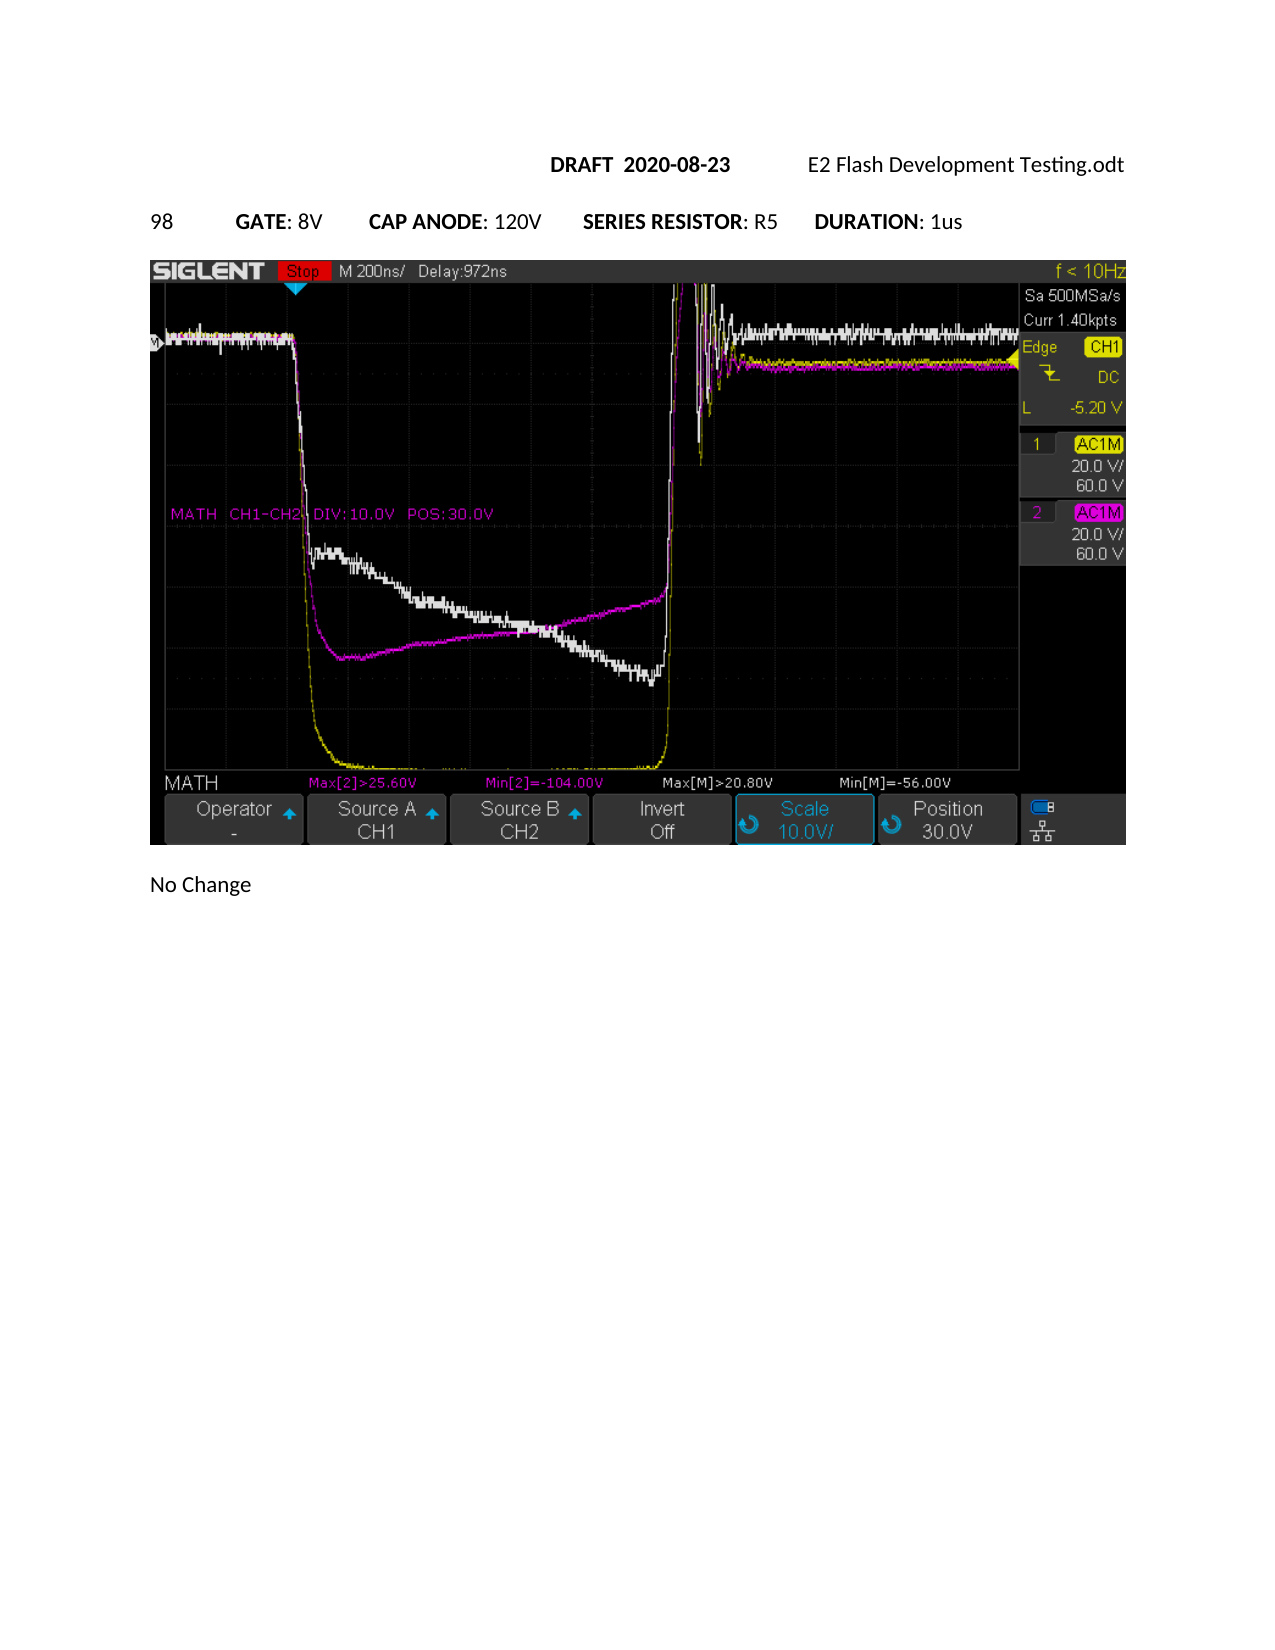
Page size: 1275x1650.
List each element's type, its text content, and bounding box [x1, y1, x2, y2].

text No Change [150, 870, 1125, 898]
picture [150, 260, 1126, 845]
text 98 GATE: 8V CAP ANODE: 120V SERIES RESISTOR: R5 DURATION: 1us [150, 207, 1125, 236]
picture [737, 796, 873, 843]
